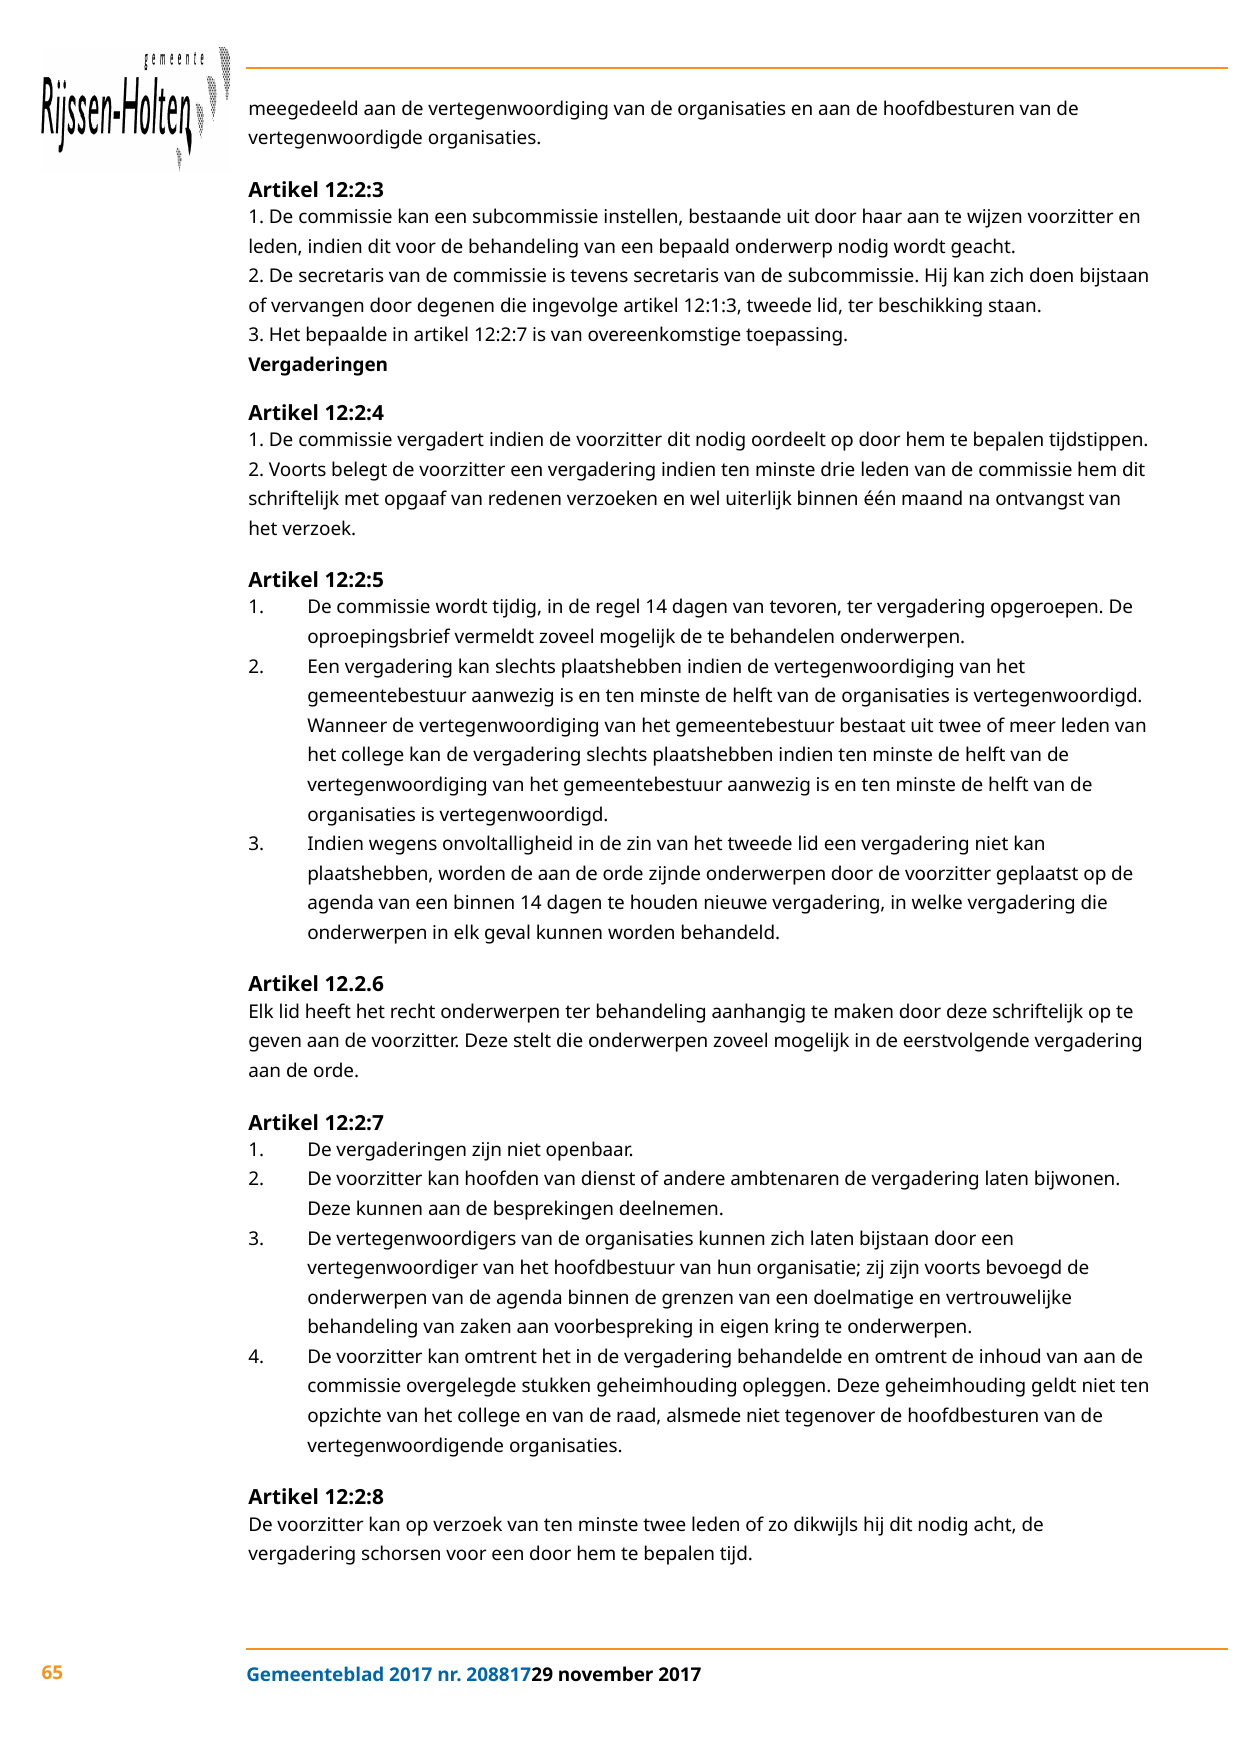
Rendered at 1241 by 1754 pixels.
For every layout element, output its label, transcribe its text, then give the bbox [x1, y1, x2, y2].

text Artikel 12.2.6 [248, 969, 1152, 998]
text Vergaderingen [248, 351, 1152, 377]
text 1. De commissie kan een subcommissie instellen, bestaande uit door haar aan te wijzen voorzitter en leden, indien dit voor de behandeling van een bepaald onderwerp nodig wordt geacht. [248, 203, 1152, 258]
text Artikel 12:2:8 [248, 1482, 1152, 1511]
list De vergaderingen zijn niet openbaar. [248, 1136, 1152, 1162]
text 1. De commissie vergadert indien de voorzitter dit nodig oordeelt op door hem te bepalen tijdstippen. [248, 426, 1152, 452]
text Artikel 12:2:5 [248, 565, 1152, 594]
list Indien wegens onvoltalligheid in de zin van het tweede lid een vergadering niet kan plaatshebben, worden de aan de orde zijnde onderwerpen door de voorzitter geplaatst op de agenda van een binnen 14 dagen te houden nieuwe vergadering, in welke vergadering die onderwerpen in elk geval kunnen worden behandeld. [248, 830, 1152, 945]
text Artikel 12:2:3 [248, 175, 1152, 203]
text 2. De secretaris van de commissie is tevens secretaris van de subcommissie. Hij kan zich doen bijstaan of vervangen door degenen die ingevolge artikel 12:1:3, tweede lid, ter beschikking staan. [248, 262, 1152, 318]
text De voorzitter kan op verzoek van ten minste twee leden of zo dikwijls hij dit nodig acht, de vergadering schorsen voor een door hem te bepalen tijd. [248, 1511, 1152, 1566]
list Een vergadering kan slechts plaatshebben indien de vertegenwoordiging van het gemeentebestuur aanwezig is en ten minste de helft van de organisaties is vertegenwoordigd. Wanneer de vertegenwoordiging van het gemeentebestuur bestaat uit twee of meer leden van het college kan de vergadering slechts plaatshebben indien ten minste de helft van de vertegenwoordiging van het gemeentebestuur aanwezig is en ten minste de helft van de organisaties is vertegenwoordigd. [248, 653, 1152, 827]
picture [41, 47, 231, 172]
list De vertegenwoordigers van de organisaties kunnen zich laten bijstaan door een vertegenwoordiger van het hoofdbestuur van hun organisatie; zij zijn voorts bevoegd de onderwerpen van de agenda binnen de grenzen van een doelmatige en vertrouwelijke behandeling van zaken aan voorbespreking in eigen kring te onderwerpen. [248, 1225, 1152, 1339]
text Elk lid heeft het recht onderwerpen ter behandeling aanhangig te maken door deze schriftelijk op te geven aan de voorzitter. Deze stelt die onderwerpen zoveel mogelijk in de eerstvolgende vergadering aan de orde. [248, 998, 1152, 1083]
text Artikel 12:2:7 [248, 1108, 1152, 1136]
text meegedeeld aan de vertegenwoordiging van de organisaties en aan de hoofdbesturen van de vertegenwoordigde organisaties. [248, 95, 1152, 150]
list De voorzitter kan omtrent het in de vergadering behandelde en omtrent de inhoud van aan de commissie overgelegde stukken geheimhouding opleggen. Deze geheimhouding geldt niet ten opzichte van het college en van de raad, alsmede niet tegenover de hoofdbesturen van de vertegenwoordigende organisaties. [248, 1343, 1152, 1458]
list De voorzitter kan hoofden van dienst of andere ambtenaren de vergadering laten bijwonen. Deze kunnen aan de besprekingen deelnemen. [248, 1166, 1152, 1221]
list De commissie wordt tijdig, in de regel 14 dagen van tevoren, ter vergadering opgeroepen. De oproepingsbrief vermeldt zoveel mogelijk de te behandelen onderwerpen. [248, 594, 1152, 649]
text Artikel 12:2:4 [248, 398, 1152, 426]
text 3. Het bepaalde in artikel 12:2:7 is van overeenkomstige toepassing. [248, 322, 1152, 347]
text 2. Voorts belegt de voorzitter een vergadering indien ten minste drie leden van de commissie hem dit schriftelijk met opgaaf van redenen verzoeken en wel uiterlijk binnen één maand na ontvangst van het verzoek. [248, 456, 1152, 541]
